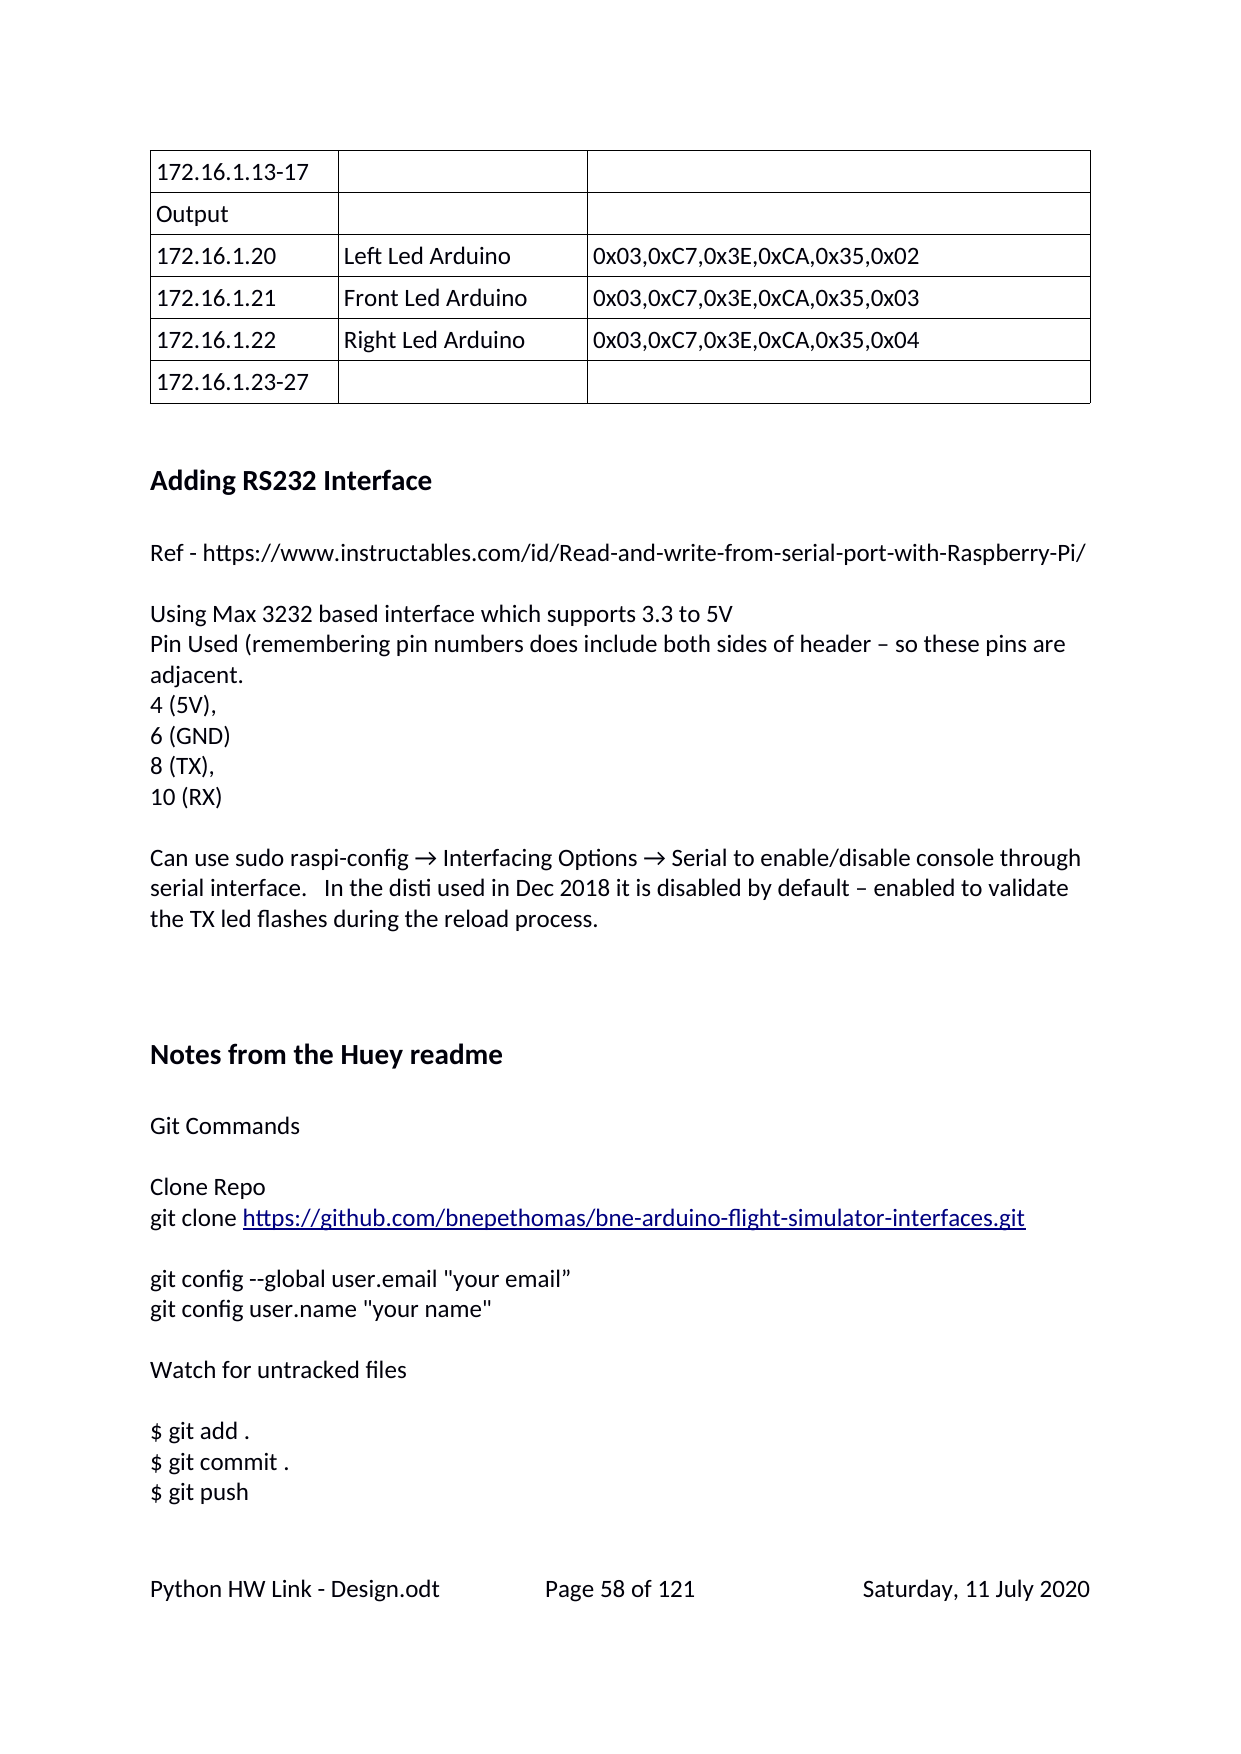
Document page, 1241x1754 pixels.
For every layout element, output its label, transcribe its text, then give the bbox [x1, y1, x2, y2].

table_cell [339, 151, 587, 192]
text 6 (GND) [150, 720, 1090, 750]
text $ git push [150, 1477, 1090, 1507]
table_cell Output [151, 193, 338, 234]
table_cell Front Led Arduino [339, 277, 587, 318]
text Git Commands [150, 1110, 1090, 1141]
table_cell 0x03,0xC7,0x3E,0xCA,0x35,0x03 [588, 277, 1090, 318]
text Pin Used (remembering pin numbers does include both sides of header – so these pins are adjacent. [150, 628, 1090, 689]
table_cell Right Led Arduino [339, 319, 587, 360]
text Watch for untracked files [150, 1354, 1090, 1385]
table_cell 172.16.1.21 [151, 277, 338, 318]
text Can use sudo raspi-config → Interfacing Options → Serial to enable/disable console through serial interface. In the disti used in Dec 2018 it is disabled by default – enabled to validate the TX led flashes during the reload process. [150, 842, 1090, 933]
table_cell [588, 361, 1090, 402]
table_cell 0x03,0xC7,0x3E,0xCA,0x35,0x04 [588, 319, 1090, 360]
text git clone https://github.com/bnepethomas/bne-arduino-flight-simulator-interfaces.git [150, 1202, 1090, 1232]
table_cell 172.16.1.22 [151, 319, 338, 360]
text git config --global user.email "your email” [150, 1263, 1090, 1293]
table_cell 0x03,0xC7,0x3E,0xCA,0x35,0x02 [588, 235, 1090, 276]
table_cell 172.16.1.20 [151, 235, 338, 276]
text git config user.name "your name" [150, 1293, 1090, 1324]
subtitle Notes from the Huey readme [150, 1036, 1090, 1071]
subtitle Adding RS232 Interface [150, 462, 1090, 498]
table_cell [588, 151, 1090, 192]
text 8 (TX), [150, 750, 1090, 781]
text Clone Repo [150, 1171, 1090, 1202]
text 4 (5V), [150, 689, 1090, 720]
table_cell Left Led Arduino [339, 235, 587, 276]
table_cell [588, 193, 1090, 234]
text 10 (RX) [150, 781, 1090, 811]
text $ git add . [150, 1416, 1090, 1446]
table_cell 172.16.1.13-17 [151, 151, 338, 192]
table_cell [339, 361, 587, 402]
text Using Max 3232 based interface which supports 3.3 to 5V [150, 598, 1090, 628]
table_cell [339, 193, 587, 234]
text Ref - https://www.instructables.com/id/Read-and-write-from-serial-port-with-Raspberry-Pi/ [150, 537, 1090, 567]
text $ git commit . [150, 1446, 1090, 1477]
table_cell 172.16.1.23-27 [151, 361, 338, 402]
